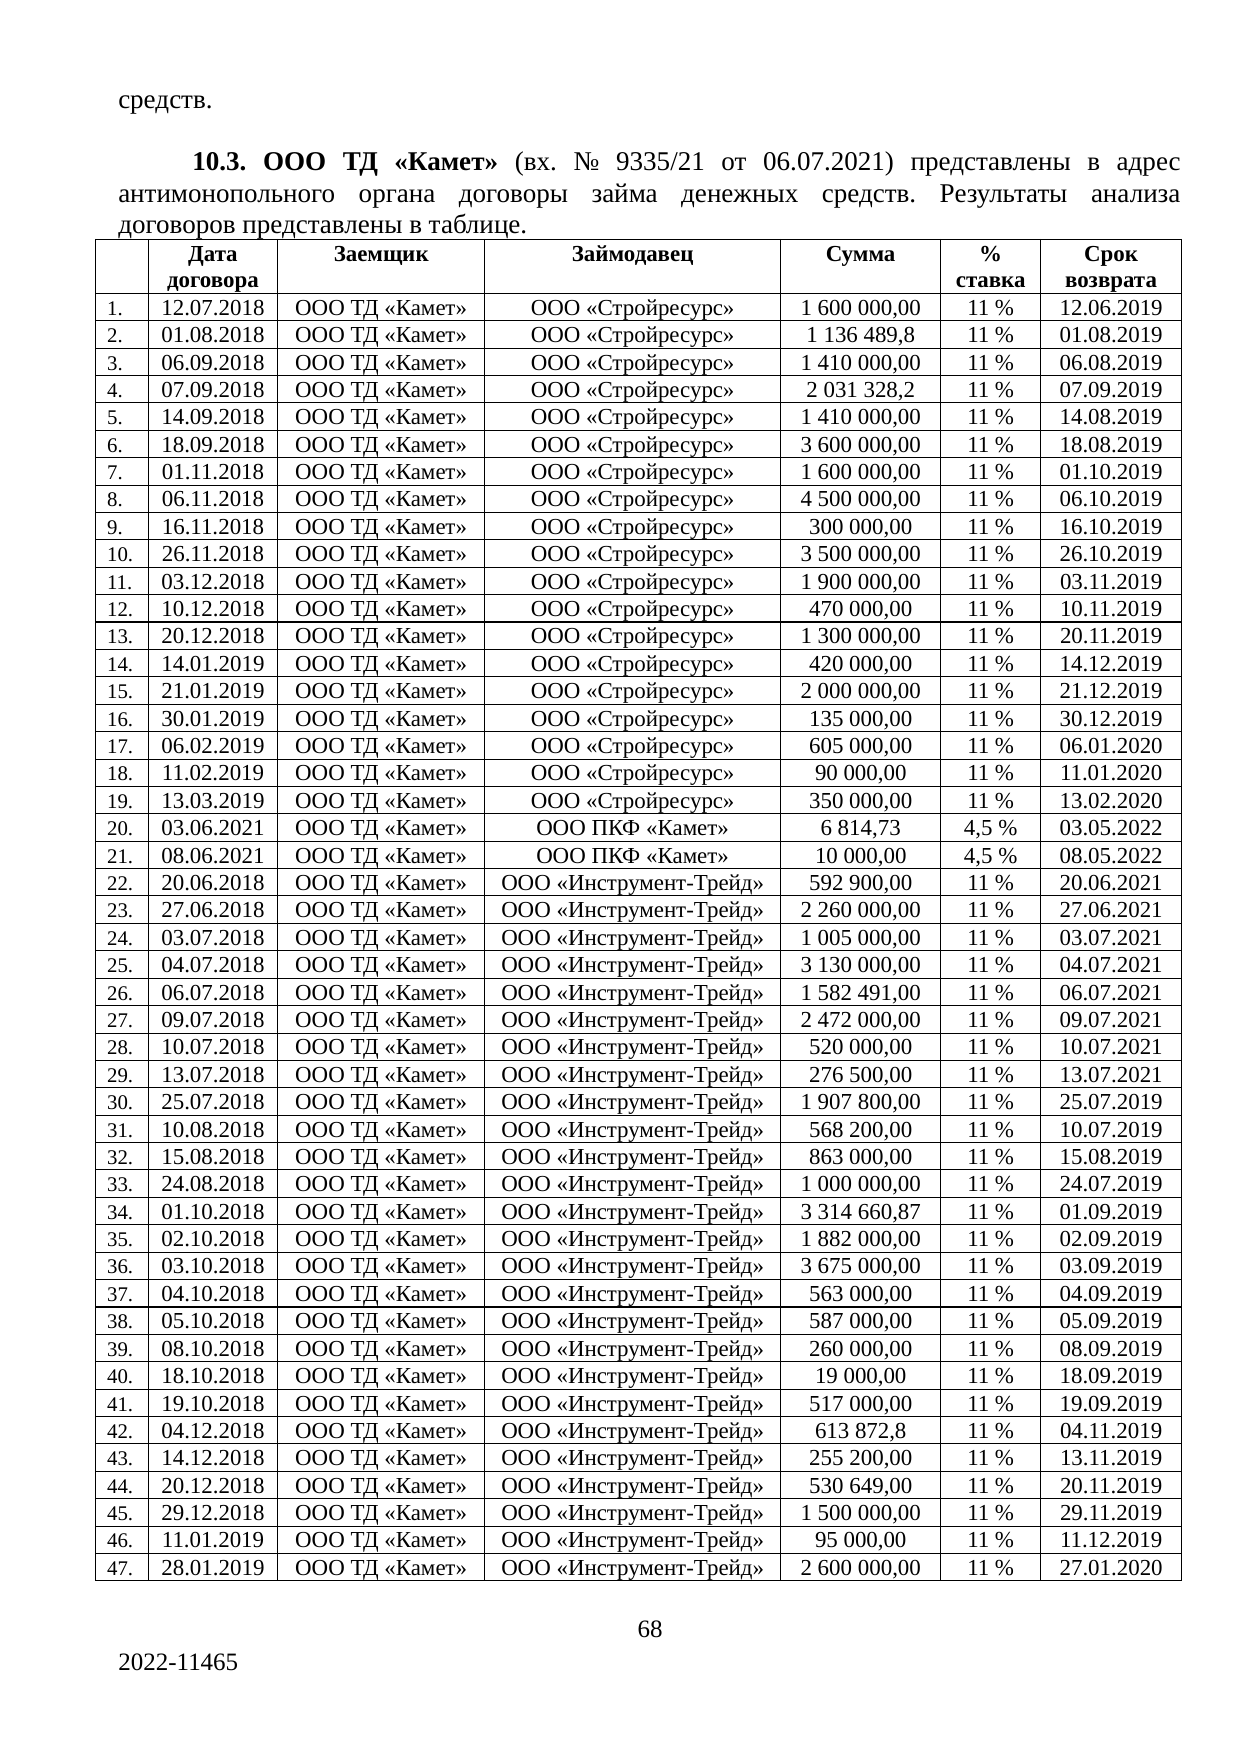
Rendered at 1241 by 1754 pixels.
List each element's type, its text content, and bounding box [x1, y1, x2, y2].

table_cell 420 000,00 [781, 650, 940, 676]
table_cell ООО ТД «Камет» [278, 1472, 484, 1498]
table_cell ООО ТД «Камет» [278, 513, 484, 539]
table_cell 20.12.2018 [149, 1472, 277, 1498]
table_cell 11 % [941, 1390, 1040, 1416]
table_cell 11 % [941, 1034, 1040, 1060]
table_cell 09.07.2021 [1041, 1006, 1181, 1032]
table_cell 04.09.2019 [1041, 1280, 1181, 1306]
table_cell 13.03.2019 [149, 787, 277, 813]
table_cell 11 % [941, 979, 1040, 1005]
table_cell [96, 568, 148, 594]
table_cell 1 500 000,00 [781, 1499, 940, 1526]
table_cell ООО ТД «Камет» [278, 376, 484, 402]
table_cell 11 % [941, 951, 1040, 978]
table_cell 04.10.2018 [149, 1280, 277, 1306]
table_cell 11 % [941, 431, 1040, 457]
table_cell 90 000,00 [781, 760, 940, 786]
table_cell 27.06.2018 [149, 896, 277, 923]
table_header Срок возврата [1041, 240, 1181, 293]
table_cell 260 000,00 [781, 1335, 940, 1361]
table_cell [96, 650, 148, 676]
table_cell ООО «Инструмент-Трейд» [485, 1554, 780, 1580]
table_cell 11 % [941, 896, 1040, 923]
table_cell ООО ТД «Камет» [278, 1390, 484, 1416]
table_cell 11 % [941, 1417, 1040, 1443]
table_cell [96, 1390, 148, 1416]
table_cell 05.10.2018 [149, 1308, 277, 1334]
table_cell ООО ТД «Камет» [278, 1034, 484, 1060]
table_cell 04.07.2021 [1041, 951, 1181, 978]
table_cell 11 % [941, 1308, 1040, 1334]
table_cell 03.06.2021 [149, 814, 277, 841]
table_cell ООО «Инструмент-Трейд» [485, 896, 780, 923]
table_cell ООО ТД «Камет» [278, 1280, 484, 1306]
table_cell ООО ТД «Камет» [278, 1253, 484, 1279]
table_cell 10 000,00 [781, 842, 940, 868]
table_cell 517 000,00 [781, 1390, 940, 1416]
table_cell ООО «Стройресурс» [485, 595, 780, 621]
table_cell ООО ТД «Камет» [278, 814, 484, 841]
table_cell ООО ТД «Камет» [278, 1225, 484, 1252]
table_cell 10.07.2019 [1041, 1116, 1181, 1142]
table_cell ООО ТД «Камет» [278, 1362, 484, 1388]
table_cell ООО ТД «Камет» [278, 349, 484, 375]
table_cell 1 582 491,00 [781, 979, 940, 1005]
table_cell ООО ТД «Камет» [278, 1499, 484, 1526]
table_cell 13.07.2018 [149, 1061, 277, 1087]
table_cell 25.07.2018 [149, 1088, 277, 1114]
table_cell 1 600 000,00 [781, 458, 940, 484]
table_cell ООО ТД «Камет» [278, 294, 484, 320]
table_cell [96, 787, 148, 813]
table_cell ООО «Стройресурс» [485, 705, 780, 731]
table_cell 18.09.2018 [149, 431, 277, 457]
table_cell 568 200,00 [781, 1116, 940, 1142]
table_cell ООО ТД «Камет» [278, 732, 484, 758]
table_cell 19.10.2018 [149, 1390, 277, 1416]
table_cell 11 % [941, 677, 1040, 704]
table_cell 27.01.2020 [1041, 1554, 1181, 1580]
table_cell 1 005 000,00 [781, 924, 940, 950]
table_cell ООО ТД «Камет» [278, 1417, 484, 1443]
table_cell 11 % [941, 595, 1040, 621]
table_cell 11 % [941, 760, 1040, 786]
table_cell 16.10.2019 [1041, 513, 1181, 539]
table_cell ООО ТД «Камет» [278, 1335, 484, 1361]
table_cell [96, 1417, 148, 1443]
table_cell 11 % [941, 1527, 1040, 1553]
table_cell 135 000,00 [781, 705, 940, 731]
table_cell 11.02.2019 [149, 760, 277, 786]
table_cell 11 % [941, 1554, 1040, 1580]
table_cell ООО ТД «Камет» [278, 595, 484, 621]
table_cell 09.07.2018 [149, 1006, 277, 1032]
table_cell ООО «Инструмент-Трейд» [485, 1472, 780, 1498]
table_cell 11 % [941, 1335, 1040, 1361]
table_cell ООО «Инструмент-Трейд» [485, 979, 780, 1005]
table_cell [96, 1362, 148, 1388]
table_cell [96, 458, 148, 484]
table_cell [96, 486, 148, 512]
table_cell 1 136 489,8 [781, 321, 940, 347]
table_cell [96, 979, 148, 1005]
table_cell ООО «Стройресурс» [485, 513, 780, 539]
table_cell ООО «Инструмент-Трейд» [485, 1061, 780, 1087]
table_cell ООО ТД «Камет» [278, 1088, 484, 1114]
table_cell ООО «Инструмент-Трейд» [485, 869, 780, 895]
table_cell 14.08.2019 [1041, 403, 1181, 430]
table_cell 10.08.2018 [149, 1116, 277, 1142]
table_cell 30.01.2019 [149, 705, 277, 731]
table_cell ООО «Инструмент-Трейд» [485, 1088, 780, 1114]
text средств. [118, 83, 1181, 114]
table_cell [96, 1006, 148, 1032]
table_cell [96, 349, 148, 375]
table_cell 06.11.2018 [149, 486, 277, 512]
table_cell 11 % [941, 1170, 1040, 1197]
table_cell [96, 1198, 148, 1224]
table_cell ООО «Инструмент-Трейд» [485, 1198, 780, 1224]
table_cell ООО ТД «Камет» [278, 403, 484, 430]
table_cell 26.10.2019 [1041, 540, 1181, 567]
table_cell 07.09.2018 [149, 376, 277, 402]
table_cell 01.10.2019 [1041, 458, 1181, 484]
table_cell ООО «Стройресурс» [485, 677, 780, 704]
table_cell 2 260 000,00 [781, 896, 940, 923]
table_cell 15.08.2019 [1041, 1143, 1181, 1169]
table_cell 11 % [941, 294, 1040, 320]
table_cell 13.02.2020 [1041, 787, 1181, 813]
table_cell 11 % [941, 650, 1040, 676]
table_cell 11 % [941, 349, 1040, 375]
table_cell 11 % [941, 924, 1040, 950]
table_cell 06.10.2019 [1041, 486, 1181, 512]
table_cell 11 % [941, 1472, 1040, 1498]
table_cell 11.01.2020 [1041, 760, 1181, 786]
table_cell 04.11.2019 [1041, 1417, 1181, 1443]
table_cell ООО ТД «Камет» [278, 1116, 484, 1142]
table_cell 06.07.2021 [1041, 979, 1181, 1005]
table_cell ООО ТД «Камет» [278, 896, 484, 923]
table_cell 1 882 000,00 [781, 1225, 940, 1252]
table_cell 11.01.2019 [149, 1527, 277, 1553]
table_cell 1 900 000,00 [781, 568, 940, 594]
table_cell ООО ТД «Камет» [278, 321, 484, 347]
table_cell 11 % [941, 403, 1040, 430]
table_cell 470 000,00 [781, 595, 940, 621]
table_cell 11 % [941, 486, 1040, 512]
table_cell 06.09.2018 [149, 349, 277, 375]
table_cell 24.07.2019 [1041, 1170, 1181, 1197]
table_cell ООО ТД «Камет» [278, 1527, 484, 1553]
table_cell 14.01.2019 [149, 650, 277, 676]
table_cell 1 300 000,00 [781, 623, 940, 649]
table_cell ООО ТД «Камет» [278, 431, 484, 457]
table_cell ООО ТД «Камет» [278, 623, 484, 649]
table_cell [96, 732, 148, 758]
table_cell ООО «Инструмент-Трейд» [485, 1417, 780, 1443]
table_cell 15.08.2018 [149, 1143, 277, 1169]
table_cell 4,5 % [941, 842, 1040, 868]
table_cell ООО «Инструмент-Трейд» [485, 1527, 780, 1553]
table_cell 10.12.2018 [149, 595, 277, 621]
table_cell 11 % [941, 376, 1040, 402]
table_cell ООО ТД «Камет» [278, 842, 484, 868]
table_cell [96, 294, 148, 320]
table_cell 03.12.2018 [149, 568, 277, 594]
table_cell 2 472 000,00 [781, 1006, 940, 1032]
table_cell ООО ТД «Камет» [278, 1143, 484, 1169]
table_cell 18.10.2018 [149, 1362, 277, 1388]
table_cell [96, 595, 148, 621]
table_cell ООО ТД «Камет» [278, 951, 484, 978]
table_cell [96, 677, 148, 704]
table_cell 11 % [941, 1225, 1040, 1252]
table_cell ООО ТД «Камет» [278, 1170, 484, 1197]
table_cell ООО «Стройресурс» [485, 732, 780, 758]
table_cell 20.06.2018 [149, 869, 277, 895]
table_cell 01.09.2019 [1041, 1198, 1181, 1224]
table_cell 10.07.2021 [1041, 1034, 1181, 1060]
table_cell ООО «Стройресурс» [485, 376, 780, 402]
table_cell 2 600 000,00 [781, 1554, 940, 1580]
table_cell 13.07.2021 [1041, 1061, 1181, 1087]
table_cell ООО «Инструмент-Трейд» [485, 1170, 780, 1197]
table_cell ООО ТД «Камет» [278, 1444, 484, 1471]
table_cell ООО ТД «Камет» [278, 979, 484, 1005]
table_cell 01.08.2018 [149, 321, 277, 347]
table_cell [96, 951, 148, 978]
table_cell 11 % [941, 321, 1040, 347]
table_cell 20.12.2018 [149, 623, 277, 649]
table_cell 1 410 000,00 [781, 349, 940, 375]
table_cell ООО ТД «Камет» [278, 1061, 484, 1087]
table_cell 11.12.2019 [1041, 1527, 1181, 1553]
table_cell 21.12.2019 [1041, 677, 1181, 704]
table_cell 587 000,00 [781, 1308, 940, 1334]
table_cell ООО «Стройресурс» [485, 294, 780, 320]
table_cell [96, 1253, 148, 1279]
table_cell 10.07.2018 [149, 1034, 277, 1060]
table_cell [96, 1499, 148, 1526]
table_cell 04.07.2018 [149, 951, 277, 978]
table_cell 14.12.2018 [149, 1444, 277, 1471]
table_cell ООО ТД «Камет» [278, 486, 484, 512]
table_cell 592 900,00 [781, 869, 940, 895]
table_cell 863 000,00 [781, 1143, 940, 1169]
table_cell [96, 403, 148, 430]
table_cell [96, 896, 148, 923]
table_cell [96, 431, 148, 457]
table_cell 14.12.2019 [1041, 650, 1181, 676]
table_cell ООО «Стройресурс» [485, 349, 780, 375]
table_cell [96, 1335, 148, 1361]
table_cell 1 000 000,00 [781, 1170, 940, 1197]
table_cell 3 314 660,87 [781, 1198, 940, 1224]
table_cell [96, 1061, 148, 1087]
table_cell [96, 1554, 148, 1580]
table_cell ООО «Стройресурс» [485, 568, 780, 594]
table_cell 19.09.2019 [1041, 1390, 1181, 1416]
table_cell ООО «Стройресурс» [485, 458, 780, 484]
table_cell 16.11.2018 [149, 513, 277, 539]
table_cell ООО «Инструмент-Трейд» [485, 951, 780, 978]
text 10.3. ООО ТД «Камет» (вх. № 9335/21 от 06.07.2021) представлены в адрес антимонопольного органа договоры займа денежных средств. Результаты анализа договоров представлены в таблице. [118, 146, 1181, 239]
table_cell ООО «Стройресурс» [485, 431, 780, 457]
table_cell ООО «Инструмент-Трейд» [485, 1335, 780, 1361]
table_cell ООО ТД «Камет» [278, 1198, 484, 1224]
table_cell 06.08.2019 [1041, 349, 1181, 375]
table_cell ООО «Инструмент-Трейд» [485, 1444, 780, 1471]
table_cell [96, 814, 148, 841]
table_cell 29.12.2018 [149, 1499, 277, 1526]
table_cell 4 500 000,00 [781, 486, 940, 512]
table_cell 25.07.2019 [1041, 1088, 1181, 1114]
table_cell 613 872,8 [781, 1417, 940, 1443]
table_cell ООО «Стройресурс» [485, 486, 780, 512]
table_cell 08.09.2019 [1041, 1335, 1181, 1361]
table_cell 11 % [941, 623, 1040, 649]
table_cell [96, 1116, 148, 1142]
table_cell ООО ТД «Камет» [278, 869, 484, 895]
table_cell [96, 1088, 148, 1114]
table_cell [96, 760, 148, 786]
table_cell 13.11.2019 [1041, 1444, 1181, 1471]
table_cell ООО «Инструмент-Трейд» [485, 1116, 780, 1142]
table_cell ООО ПКФ «Камет» [485, 814, 780, 841]
table_cell [96, 869, 148, 895]
table_cell ООО ТД «Камет» [278, 787, 484, 813]
table_cell ООО ПКФ «Камет» [485, 842, 780, 868]
table_cell 02.10.2018 [149, 1225, 277, 1252]
table_cell ООО ТД «Камет» [278, 1308, 484, 1334]
table_cell 4,5 % [941, 814, 1040, 841]
table_cell [96, 1280, 148, 1306]
table_cell 11 % [941, 1006, 1040, 1032]
table_cell 26.11.2018 [149, 540, 277, 567]
table_cell 28.01.2019 [149, 1554, 277, 1580]
table_cell 11 % [941, 1116, 1040, 1142]
table_cell 06.01.2020 [1041, 732, 1181, 758]
table_cell ООО ТД «Камет» [278, 677, 484, 704]
table_cell 11 % [941, 787, 1040, 813]
table_cell 2 000 000,00 [781, 677, 940, 704]
table_cell [96, 540, 148, 567]
table_cell 03.07.2021 [1041, 924, 1181, 950]
table_cell 11 % [941, 1280, 1040, 1306]
table_cell 1 600 000,00 [781, 294, 940, 320]
table_cell 11 % [941, 1088, 1040, 1114]
table_cell 12.07.2018 [149, 294, 277, 320]
table_cell ООО ТД «Камет» [278, 924, 484, 950]
table_cell ООО «Инструмент-Трейд» [485, 1143, 780, 1169]
table_cell 350 000,00 [781, 787, 940, 813]
table_cell 3 500 000,00 [781, 540, 940, 567]
table_cell 05.09.2019 [1041, 1308, 1181, 1334]
table_cell ООО «Инструмент-Трейд» [485, 1225, 780, 1252]
table_cell 11 % [941, 1061, 1040, 1087]
table_cell 06.02.2019 [149, 732, 277, 758]
table_cell ООО «Инструмент-Трейд» [485, 924, 780, 950]
table_cell 520 000,00 [781, 1034, 940, 1060]
table_cell 3 675 000,00 [781, 1253, 940, 1279]
table_cell 03.07.2018 [149, 924, 277, 950]
table_cell [96, 513, 148, 539]
table_cell 21.01.2019 [149, 677, 277, 704]
table_cell [96, 623, 148, 649]
table_cell [96, 924, 148, 950]
table_cell 3 130 000,00 [781, 951, 940, 978]
table_cell ООО «Инструмент-Трейд» [485, 1362, 780, 1388]
table_header Дата договора [149, 240, 277, 293]
table_cell 20.06.2021 [1041, 869, 1181, 895]
table_cell 605 000,00 [781, 732, 940, 758]
table_cell ООО ТД «Камет» [278, 568, 484, 594]
table_cell [96, 1472, 148, 1498]
table_cell [96, 1225, 148, 1252]
table_cell 11 % [941, 1362, 1040, 1388]
table_cell [96, 1444, 148, 1471]
table_cell 30.12.2019 [1041, 705, 1181, 731]
table_cell ООО ТД «Камет» [278, 650, 484, 676]
table_cell 12.06.2019 [1041, 294, 1181, 320]
table_cell ООО «Стройресурс» [485, 403, 780, 430]
table_cell 08.06.2021 [149, 842, 277, 868]
table_cell 1 410 000,00 [781, 403, 940, 430]
table_cell 03.09.2019 [1041, 1253, 1181, 1279]
table_cell ООО ТД «Камет» [278, 540, 484, 567]
table_cell 11 % [941, 1198, 1040, 1224]
table_cell 14.09.2018 [149, 403, 277, 430]
table_cell ООО ТД «Камет» [278, 760, 484, 786]
table_cell 11 % [941, 1444, 1040, 1471]
table_cell 530 649,00 [781, 1472, 940, 1498]
table_cell [96, 1527, 148, 1553]
table_cell 11 % [941, 705, 1040, 731]
table_cell 03.10.2018 [149, 1253, 277, 1279]
table_cell 11 % [941, 1253, 1040, 1279]
table_cell 01.11.2018 [149, 458, 277, 484]
table_cell 1 907 800,00 [781, 1088, 940, 1114]
table_cell 03.05.2022 [1041, 814, 1181, 841]
table_cell 10.11.2019 [1041, 595, 1181, 621]
table_cell 11 % [941, 1499, 1040, 1526]
table_cell 27.06.2021 [1041, 896, 1181, 923]
table_cell 300 000,00 [781, 513, 940, 539]
table_cell 03.11.2019 [1041, 568, 1181, 594]
table_cell 11 % [941, 869, 1040, 895]
table_cell ООО ТД «Камет» [278, 705, 484, 731]
table_cell [96, 1143, 148, 1169]
table_cell ООО ТД «Камет» [278, 458, 484, 484]
table_cell ООО «Инструмент-Трейд» [485, 1034, 780, 1060]
table_cell 29.11.2019 [1041, 1499, 1181, 1526]
table_cell ООО «Инструмент-Трейд» [485, 1253, 780, 1279]
table_cell [96, 1034, 148, 1060]
table_cell [96, 705, 148, 731]
table_cell 11 % [941, 568, 1040, 594]
table_cell [96, 842, 148, 868]
table_cell 04.12.2018 [149, 1417, 277, 1443]
table_cell 255 200,00 [781, 1444, 940, 1471]
table_cell 08.05.2022 [1041, 842, 1181, 868]
table_cell 01.08.2019 [1041, 321, 1181, 347]
table_header [96, 240, 148, 293]
table_header Сумма [781, 240, 940, 293]
table_cell 11 % [941, 732, 1040, 758]
table_cell 06.07.2018 [149, 979, 277, 1005]
table_cell ООО «Стройресурс» [485, 760, 780, 786]
table_header Займодавец [485, 240, 780, 293]
table_header Заемщик [278, 240, 484, 293]
table_cell 11 % [941, 513, 1040, 539]
table_cell 01.10.2018 [149, 1198, 277, 1224]
table_cell 07.09.2019 [1041, 376, 1181, 402]
table_cell ООО «Стройресурс» [485, 321, 780, 347]
table_cell ООО ТД «Камет» [278, 1006, 484, 1032]
table_header % ставка [941, 240, 1040, 293]
table_cell 18.08.2019 [1041, 431, 1181, 457]
table_cell ООО «Стройресурс» [485, 540, 780, 567]
table_cell 20.11.2019 [1041, 1472, 1181, 1498]
table_cell 95 000,00 [781, 1527, 940, 1553]
table_cell 11 % [941, 458, 1040, 484]
table_cell 3 600 000,00 [781, 431, 940, 457]
table_cell [96, 376, 148, 402]
table_cell ООО «Инструмент-Трейд» [485, 1308, 780, 1334]
table_cell 276 500,00 [781, 1061, 940, 1087]
table_cell 19 000,00 [781, 1362, 940, 1388]
table_cell 6 814,73 [781, 814, 940, 841]
table_cell ООО «Стройресурс» [485, 650, 780, 676]
table_cell 2 031 328,2 [781, 376, 940, 402]
table_cell ООО ТД «Камет» [278, 1554, 484, 1580]
table_cell 563 000,00 [781, 1280, 940, 1306]
table_cell ООО «Инструмент-Трейд» [485, 1006, 780, 1032]
table_cell 08.10.2018 [149, 1335, 277, 1361]
table_cell [96, 1170, 148, 1197]
table_cell 18.09.2019 [1041, 1362, 1181, 1388]
table_cell ООО «Стройресурс» [485, 787, 780, 813]
table_cell ООО «Стройресурс» [485, 623, 780, 649]
table_cell ООО «Инструмент-Трейд» [485, 1499, 780, 1526]
table_cell [96, 1308, 148, 1334]
table_cell [96, 321, 148, 347]
table_cell 20.11.2019 [1041, 623, 1181, 649]
table_cell ООО «Инструмент-Трейд» [485, 1390, 780, 1416]
table_cell ООО «Инструмент-Трейд» [485, 1280, 780, 1306]
table_cell 24.08.2018 [149, 1170, 277, 1197]
table_cell 11 % [941, 540, 1040, 567]
table_cell 02.09.2019 [1041, 1225, 1181, 1252]
table_cell 11 % [941, 1143, 1040, 1169]
